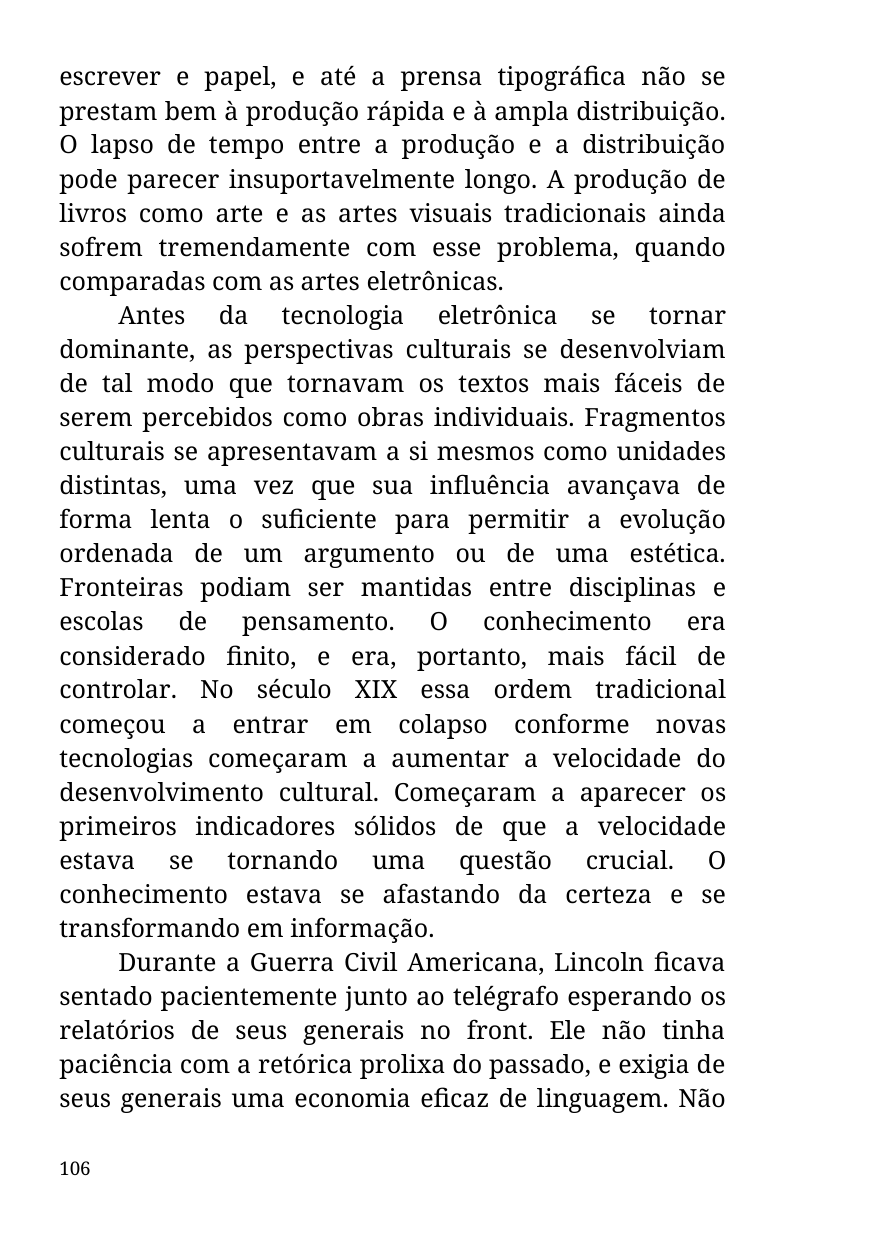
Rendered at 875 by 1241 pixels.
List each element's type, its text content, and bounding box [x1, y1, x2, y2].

text Durante a Guerra Civil Americana, Lincoln ficava sentado pacientemente junto ao telégrafo esperando os relatórios de seus generais no front. Ele não tinha paciência com a retórica prolixa do passado, e exigia de seus generais uma economia eficaz de linguagem. Não [59, 945, 726, 1115]
text Antes da tecnologia eletrônica se tornar dominante, as perspectivas culturais se desenvolviam de tal modo que tornavam os textos mais fáceis de serem percebidos como obras individuais. Fragmentos culturais se apresentavam a si mesmos como unidades distintas, uma vez que sua influência avançava de forma lenta o suficiente para permitir a evolução ordenada de um argumento ou de uma estética. Fronteiras podiam ser mantidas entre disciplinas e escolas de pensamento. O conhecimento era considerado finito, e era, portanto, mais fácil de controlar. No século XIX essa ordem tradicional começou a entrar em colapso conforme novas tecnologias começaram a aumentar a velocidade do desenvolvimento cultural. Começaram a aparecer os primeiros indicadores sólidos de que a velocidade estava se tornando uma questão crucial. O conhecimento estava se afastando da certeza e se transformando em informação. [59, 297, 726, 945]
text escrever e papel, e até a prensa tipográfica não se prestam bem à produção rápida e à ampla distribuição. O lapso de tempo entre a produção e a distribuição pode parecer insuportavelmente longo. A produção de livros como arte e as artes visuais tradicionais ainda sofrem tremendamente com esse problema, quando comparadas com as artes eletrônicas. [59, 59, 726, 297]
